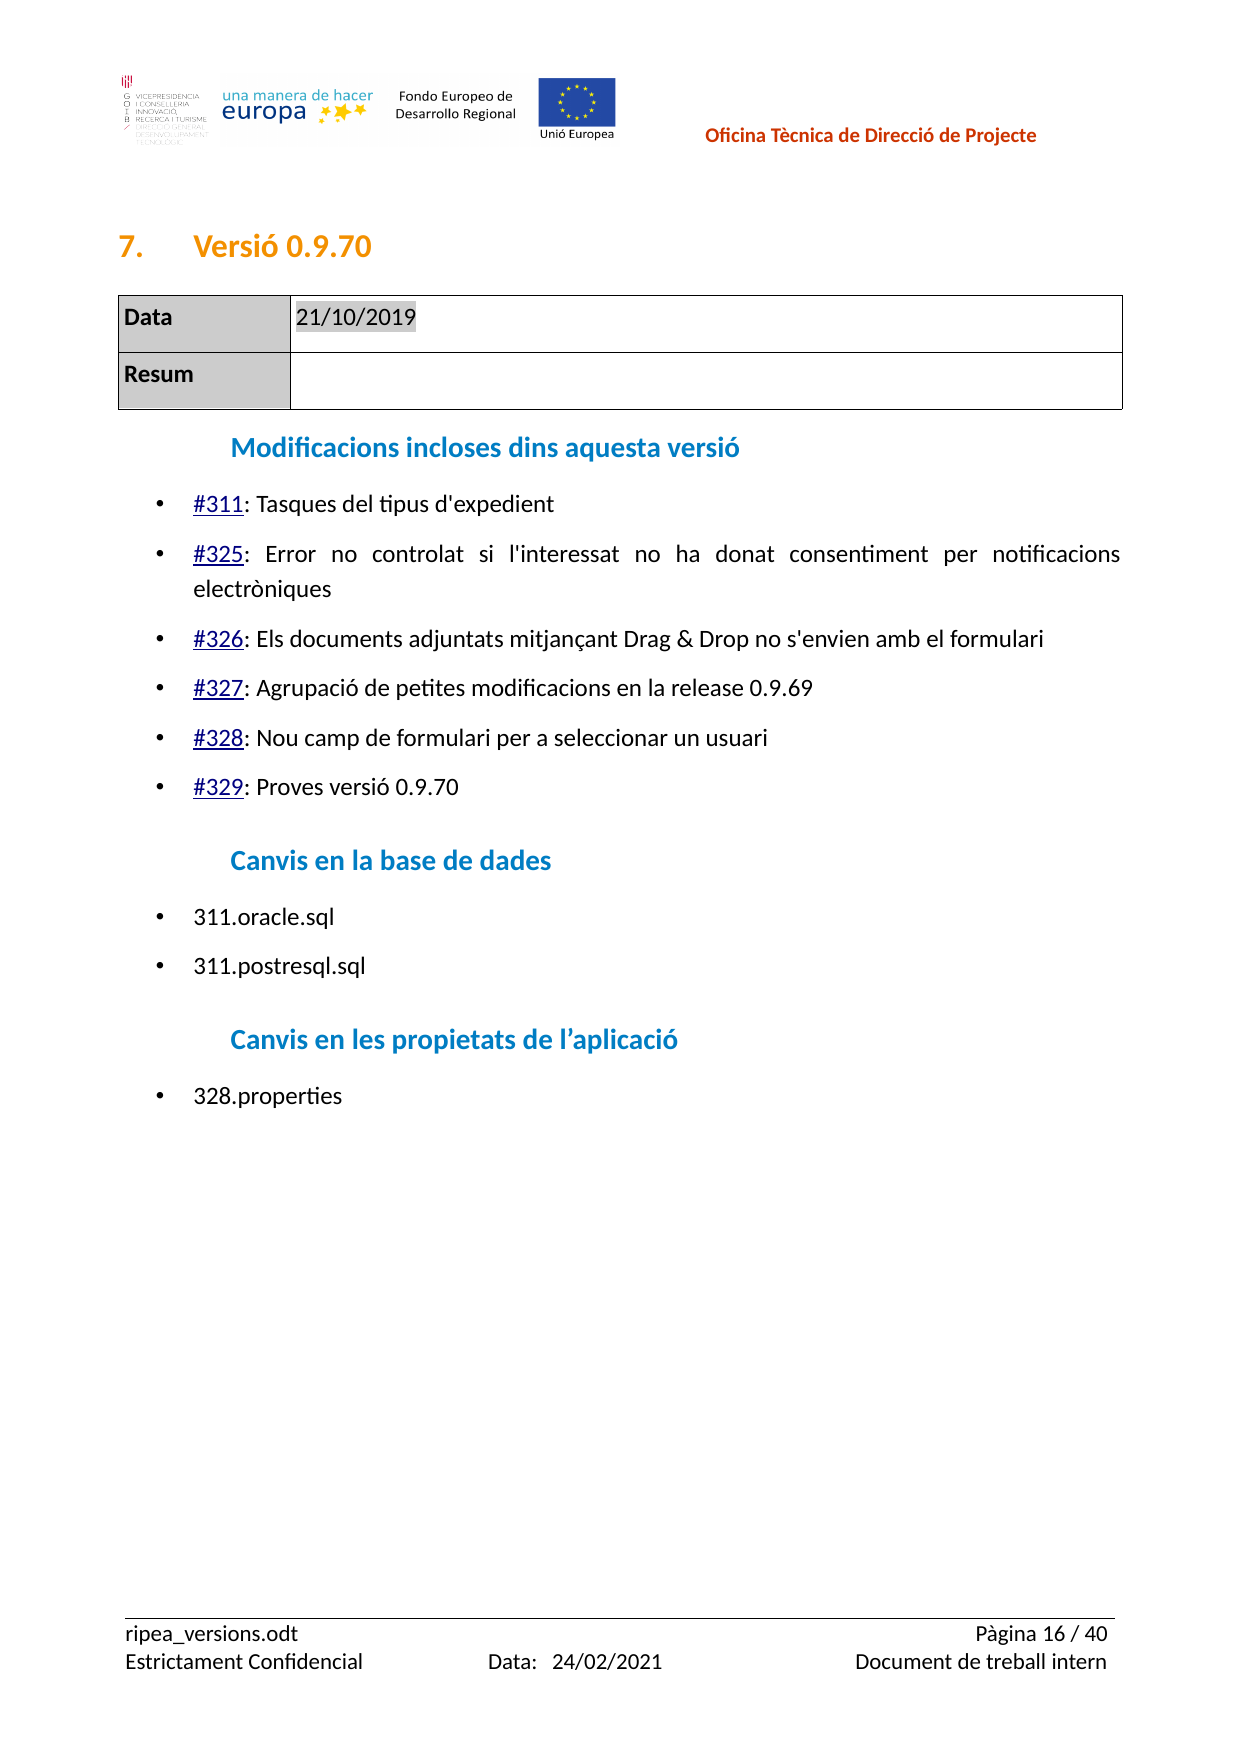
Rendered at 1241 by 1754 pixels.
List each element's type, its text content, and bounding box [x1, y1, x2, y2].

table_cell Resum [119, 353, 290, 408]
table_cell [291, 353, 1122, 408]
subtitle Modificacions incloses dins aquesta versió [153, 429, 1122, 465]
list #326: Els documents adjuntats mitjançant Drag & Drop no s'envien amb el formulari [156, 623, 1122, 653]
list 328.properties [156, 1080, 1122, 1111]
table_header Data [119, 296, 290, 352]
subtitle Canvis en les propietats de l’aplicació [153, 1021, 1122, 1056]
table_header 21/10/2019 [291, 296, 1122, 352]
list #327: Agrupació de petites modificacions en la release 0.9.69 [156, 672, 1122, 703]
list #329: Proves versió 0.9.70 [156, 771, 1122, 802]
subtitle Canvis en la base de dades [153, 842, 1122, 877]
list 311.oracle.sql [156, 901, 1122, 931]
list #325: Error no controlat si l'interessat no ha donat consentiment per notificacions electròniques [156, 538, 1122, 604]
list 311.postresql.sql [156, 951, 1122, 981]
picture [118, 73, 213, 147]
picture [219, 73, 621, 147]
list #328: Nou camp de formulari per a seleccionar un usuari [156, 722, 1122, 752]
list #311: Tasques del tipus d'expedient [156, 488, 1122, 519]
subtitle Versió 0.9.70 [118, 225, 1122, 266]
